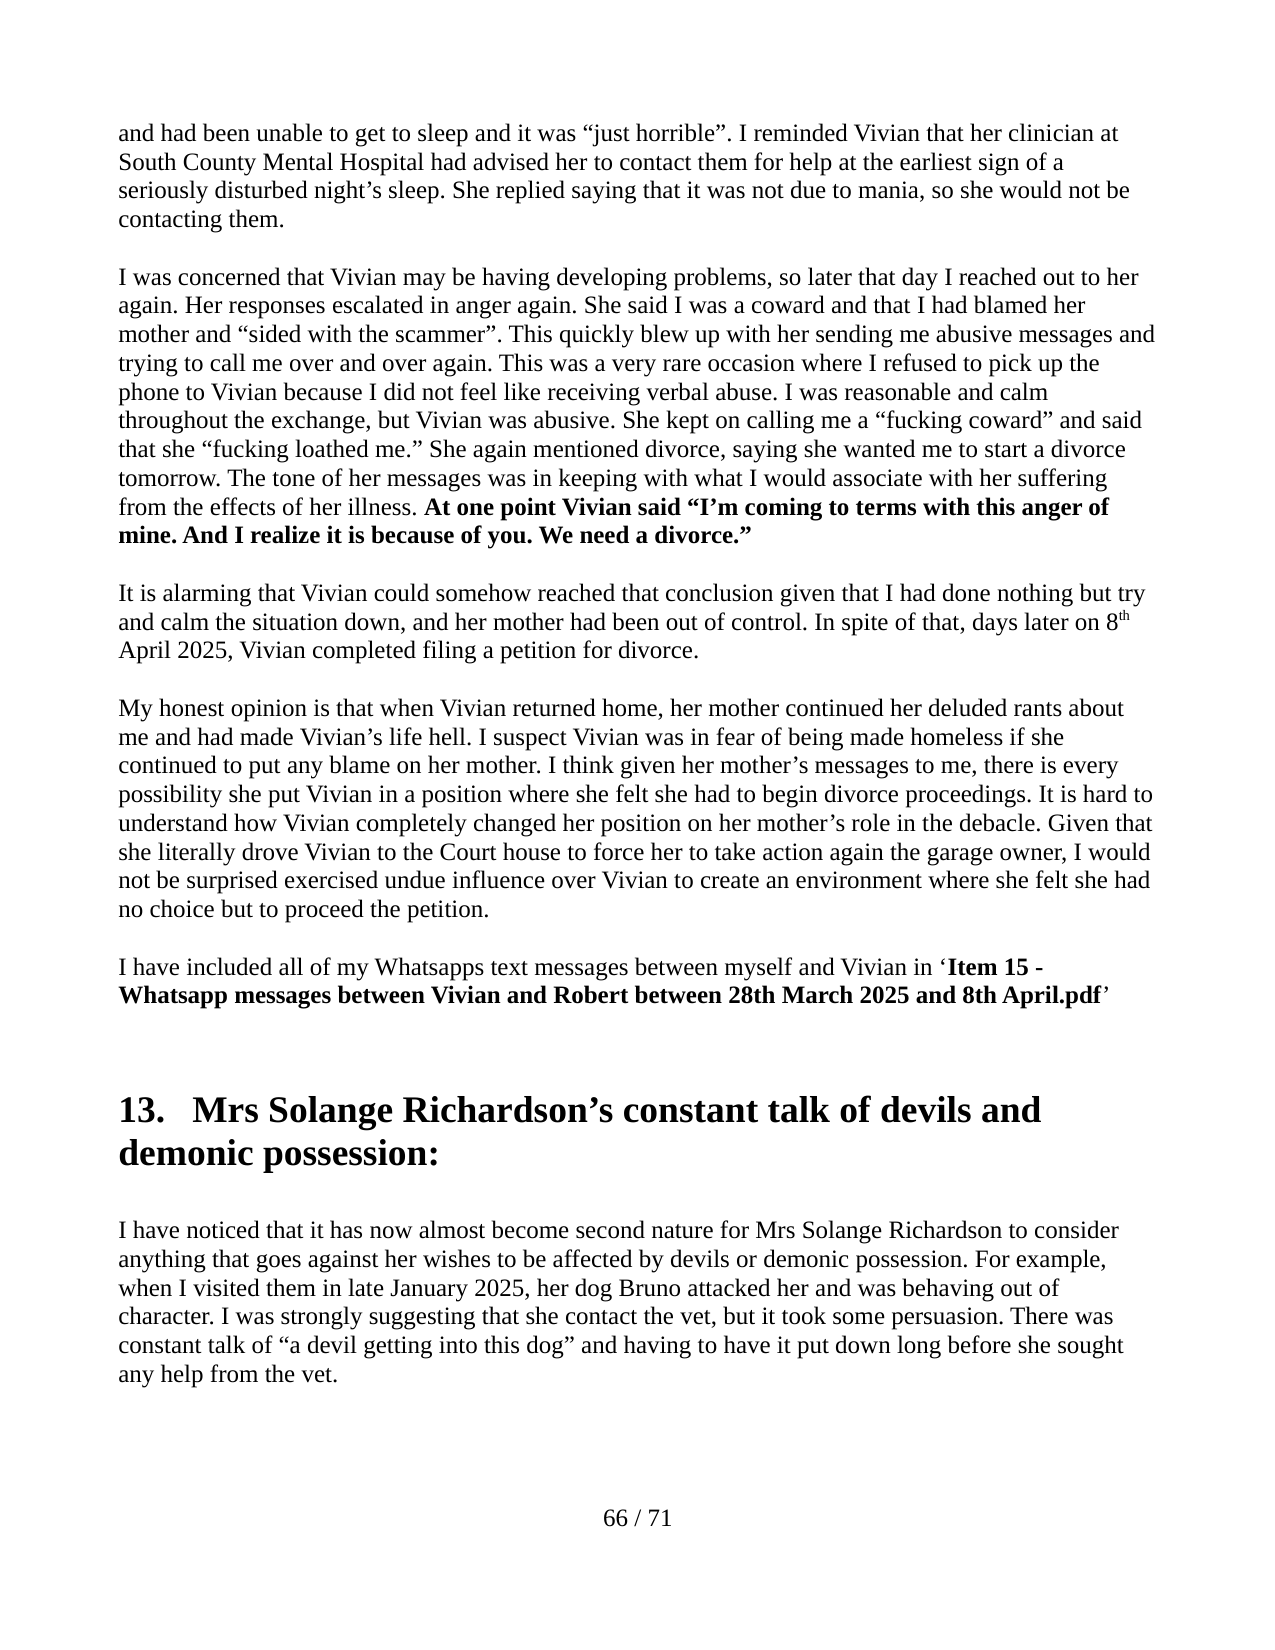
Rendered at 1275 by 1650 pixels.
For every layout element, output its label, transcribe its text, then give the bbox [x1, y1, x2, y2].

text I have included all of my Whatsapps text messages between myself and Vivian in ‘Item 15 - Whatsapp messages between Vivian and Robert between 28th March 2025 and 8th April.pdf’ [118, 952, 1157, 1009]
text I was concerned that Vivian may be having developing problems, so later that day I reached out to her again. Her responses escalated in anger again. She said I was a coward and that I had blamed her mother and “sided with the scammer”. This quickly blew up with her sending me abusive messages and trying to call me over and over again. This was a very rare occasion where I refused to pick up the phone to Vivian because I did not feel like receiving verbal abuse. I was reasonable and calm throughout the exchange, but Vivian was abusive. She kept on calling me a “fucking coward” and said that she “fucking loathed me.” She again mentioned divorce, saying she wanted me to start a divorce tomorrow. The tone of her messages was in keeping with what I would associate with her suffering from the effects of her illness. At one point Vivian said “I’m coming to terms with this anger of mine. And I realize it is because of you. We need a divorce.” [118, 262, 1157, 549]
text My honest opinion is that when Vivian returned home, her mother continued her deluded rants about me and had made Vivian’s life hell. I suspect Vivian was in fear of being made homeless if she continued to put any blame on her mother. I think given her mother’s messages to me, there is every possibility she put Vivian in a position where she felt she had to begin divorce proceedings. It is hard to understand how Vivian completely changed her position on her mother’s role in the debacle. Given that she literally drove Vivian to the Court house to force her to take action again the garage owner, I would not be surprised exercised undue influence over Vivian to create an environment where she felt she had no choice but to proceed the petition. [118, 693, 1157, 923]
text I have noticed that it has now almost become second nature for Mrs Solange Richardson to consider anything that goes against her wishes to be affected by devils or demonic possession. For example, when I visited them in late January 2025, her dog Bruno attacked her and was behaving out of character. I was strongly suggesting that she contact the vet, but it took some persuasion. There was constant talk of “a devil getting into this dog” and having to have it put down long before she sought any help from the vet. [118, 1215, 1157, 1388]
subtitle Mrs Solange Richardson’s constant talk of devils and demonic possession: [118, 1088, 1157, 1174]
text It is alarming that Vivian could somehow reached that conclusion given that I had done nothing but try and calm the situation down, and her mother had been out of control. In spite of that, days later on 8th April 2025, Vivian completed filing a petition for divorce. [118, 578, 1157, 664]
text and had been unable to get to sleep and it was “just horrible”. I reminded Vivian that her clinician at South County Mental Hospital had advised her to contact them for help at the earliest sign of a seriously disturbed night’s sleep. She replied saying that it was not due to mania, so she would not be contacting them. [118, 118, 1157, 233]
